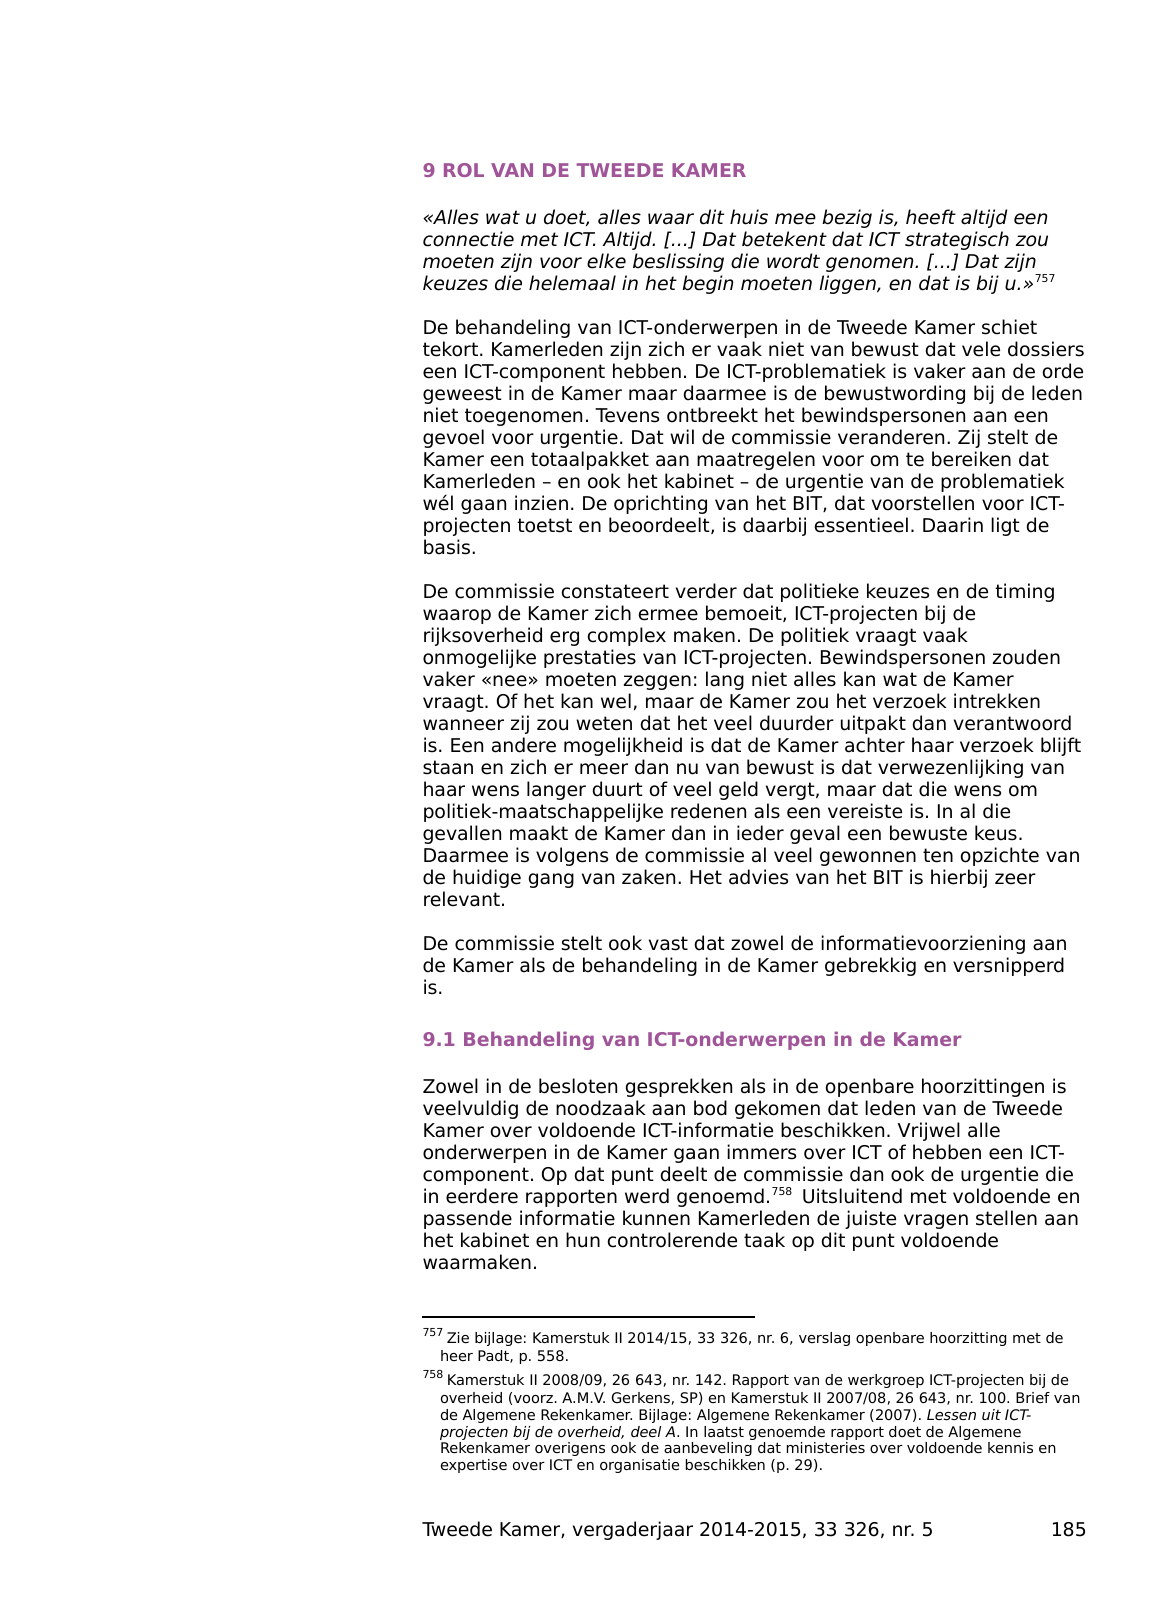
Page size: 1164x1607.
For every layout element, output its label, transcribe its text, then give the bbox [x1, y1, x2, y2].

text Zowel in de besloten gesprekken als in de openbare hoorzittingen is veelvuldig de noodzaak aan bod gekomen dat leden van de Tweede Kamer over voldoende ICT-informatie beschikken. Vrijwel alle onderwerpen in de Kamer gaan immers over ICT of hebben een ICT-component. Op dat punt deelt de commissie dan ook de urgentie die in eerdere rapporten werd genoemd. Uitsluitend met voldoende en passende informatie kunnen Kamerleden de juiste vragen stellen aan het kabinet en hun controlerende taak op dit punt voldoende waarmaken. [422, 1076, 1087, 1273]
text «Alles wat u doet, alles waar dit huis mee bezig is, heeft altijd een connectie met ICT. Altijd. [...] Dat betekent dat ICT strategisch zou moeten zijn voor elke beslissing die wordt genomen. [...] Dat zijn keuzes die helemaal in het begin moeten liggen, en dat is bij u.» [422, 207, 1087, 295]
subtitle 9 ROL VAN DE TWEEDE KAMER [422, 160, 1087, 182]
text Zie bijlage: Kamerstuk II 2014/15, 33 326, nr. 6, verslag openbare hoorzitting met de heer Padt, p. 558. [422, 1326, 1087, 1365]
subtitle 9.1 Behandeling van ICT-onderwerpen in de Kamer [422, 1029, 1087, 1051]
text De commissie constateert verder dat politieke keuzes en de timing waarop de Kamer zich ermee bemoeit, ICT-projecten bij de rijksoverheid erg complex maken. De politiek vraagt vaak onmogelijke prestaties van ICT-projecten. Bewindspersonen zouden vaker «nee» moeten zeggen: lang niet alles kan wat de Kamer vraagt. Of het kan wel, maar de Kamer zou het verzoek intrekken wanneer zij zou weten dat het veel duurder uitpakt dan verantwoord is. Een andere mogelijkheid is dat de Kamer achter haar verzoek blijft staan en zich er meer dan nu van bewust is dat verwezenlijking van haar wens langer duurt of veel geld vergt, maar dat die wens om politiek-maatschappelijke redenen als een vereiste is. In al die gevallen maakt de Kamer dan in ieder geval een bewuste keus. Daarmee is volgens de commissie al veel gewonnen ten opzichte van de huidige gang van zaken. Het advies van het BIT is hierbij zeer relevant. [422, 581, 1087, 911]
text De commissie stelt ook vast dat zowel de informatievoorziening aan de Kamer als de behandeling in de Kamer gebrekkig en versnipperd is. [422, 933, 1087, 999]
text Kamerstuk II 2008/09, 26 643, nr. 142. Rapport van de werkgroep ICT-projecten bij de overheid (voorz. A.M.V. Gerkens, SP) en Kamerstuk II 2007/08, 26 643, nr. 100. Brief van de Algemene Rekenkamer. Bijlage: Algemene Rekenkamer (2007). Lessen uit ICT-projecten bij de overheid, deel A. In laatst genoemde rapport doet de Algemene Rekenkamer overigens ook de aanbeveling dat ministeries over voldoende kennis en expertise over ICT en organisatie beschikken (p. 29). [422, 1368, 1087, 1474]
text De behandeling van ICT-onderwerpen in de Tweede Kamer schiet tekort. Kamerleden zijn zich er vaak niet van bewust dat vele dossiers een ICT-component hebben. De ICT-problematiek is vaker aan de orde geweest in de Kamer maar daarmee is de bewustwording bij de leden niet toegenomen. Tevens ontbreekt het bewindspersonen aan een gevoel voor urgentie. Dat wil de commissie veranderen. Zij stelt de Kamer een totaalpakket aan maatregelen voor om te bereiken dat Kamerleden – en ook het kabinet – de urgentie van de problematiek wél gaan inzien. De oprichting van het BIT, dat voorstellen voor ICT-projecten toetst en beoordeelt, is daarbij essentieel. Daarin ligt de basis. [422, 317, 1087, 559]
